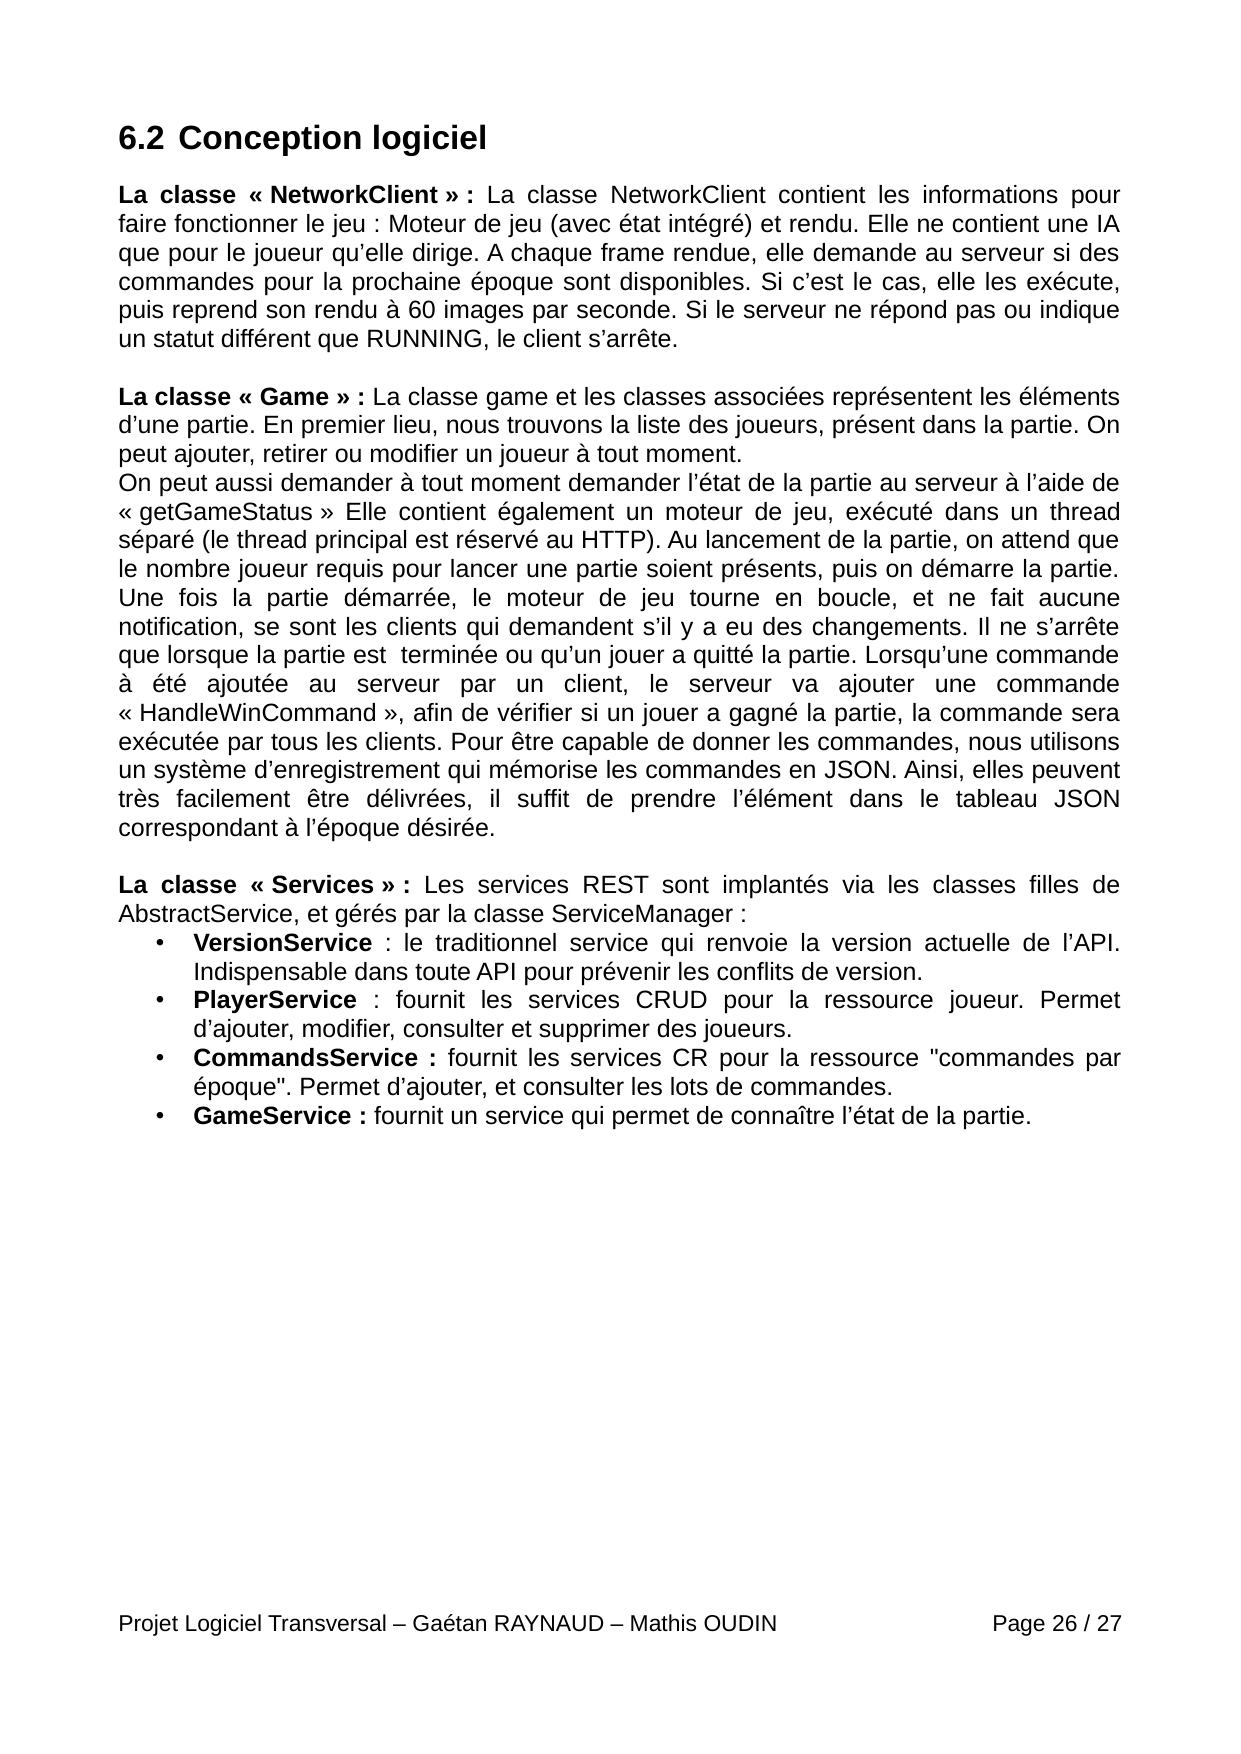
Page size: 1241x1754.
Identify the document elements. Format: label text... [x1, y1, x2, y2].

text On peut aussi demander à tout moment demander l’état de la partie au serveur à l’aide de « getGameStatus » Elle contient également un moteur de jeu, exécuté dans un thread séparé (le thread principal est réservé au HTTP). Au lancement de la partie, on attend que le nombre joueur requis pour lancer une partie soient présents, puis on démarre la partie. Une fois la partie démarrée, le moteur de jeu tourne en boucle, et ne fait aucune notification, se sont les clients qui demandent s’il y a eu des changements. Il ne s’arrête que lorsque la partie est terminée ou qu’un jouer a quitté la partie. Lorsqu’une commande à été ajoutée au serveur par un client, le serveur va ajouter une commande « HandleWinCommand », afin de vérifier si un jouer a gagné la partie, la commande sera exécutée par tous les clients. Pour être capable de donner les commandes, nous utilisons un système d’enregistrement qui mémorise les commandes en JSON. Ainsi, elles peuvent très facilement être délivrées, il suffit de prendre l’élément dans le tableau JSON correspondant à l’époque désirée. [118, 468, 1122, 842]
text La classe « Services » : Les services REST sont implantés via les classes filles de AbstractService, et gérés par la classe ServiceManager : [118, 870, 1122, 928]
text La classe « Game » : La classe game et les classes associées représentent les éléments d’une partie. En premier lieu, nous trouvons la liste des joueurs, présent dans la partie. On peut ajouter, retirer ou modifier un joueur à tout moment. [118, 382, 1122, 468]
list CommandsService : fournit les services CR pour la ressource "commandes par époque". Permet d’ajouter, et consulter les lots de commandes. [156, 1043, 1122, 1101]
list VersionService : le traditionnel service qui renvoie la version actuelle de l’API. Indispensable dans toute API pour prévenir les conflits de version. [156, 928, 1122, 986]
text La classe « NetworkClient » : La classe NetworkClient contient les informations pour faire fonctionner le jeu : Moteur de jeu (avec état intégré) et rendu. Elle ne contient une IA que pour le joueur qu’elle dirige. A chaque frame rendue, elle demande au serveur si des commandes pour la prochaine époque sont disponibles. Si c’est le cas, elle les exécute, puis reprend son rendu à 60 images par seconde. Si le serveur ne répond pas ou indique un statut différent que RUNNING, le client s’arrête. [118, 180, 1122, 353]
list GameService : fournit un service qui permet de connaître l’état de la partie. [156, 1101, 1122, 1129]
list PlayerService : fournit les services CRUD pour la ressource joueur. Permet d’ajouter, modifier, consulter et supprimer des joueurs. [156, 986, 1122, 1043]
subtitle Conception logiciel [118, 118, 1122, 157]
